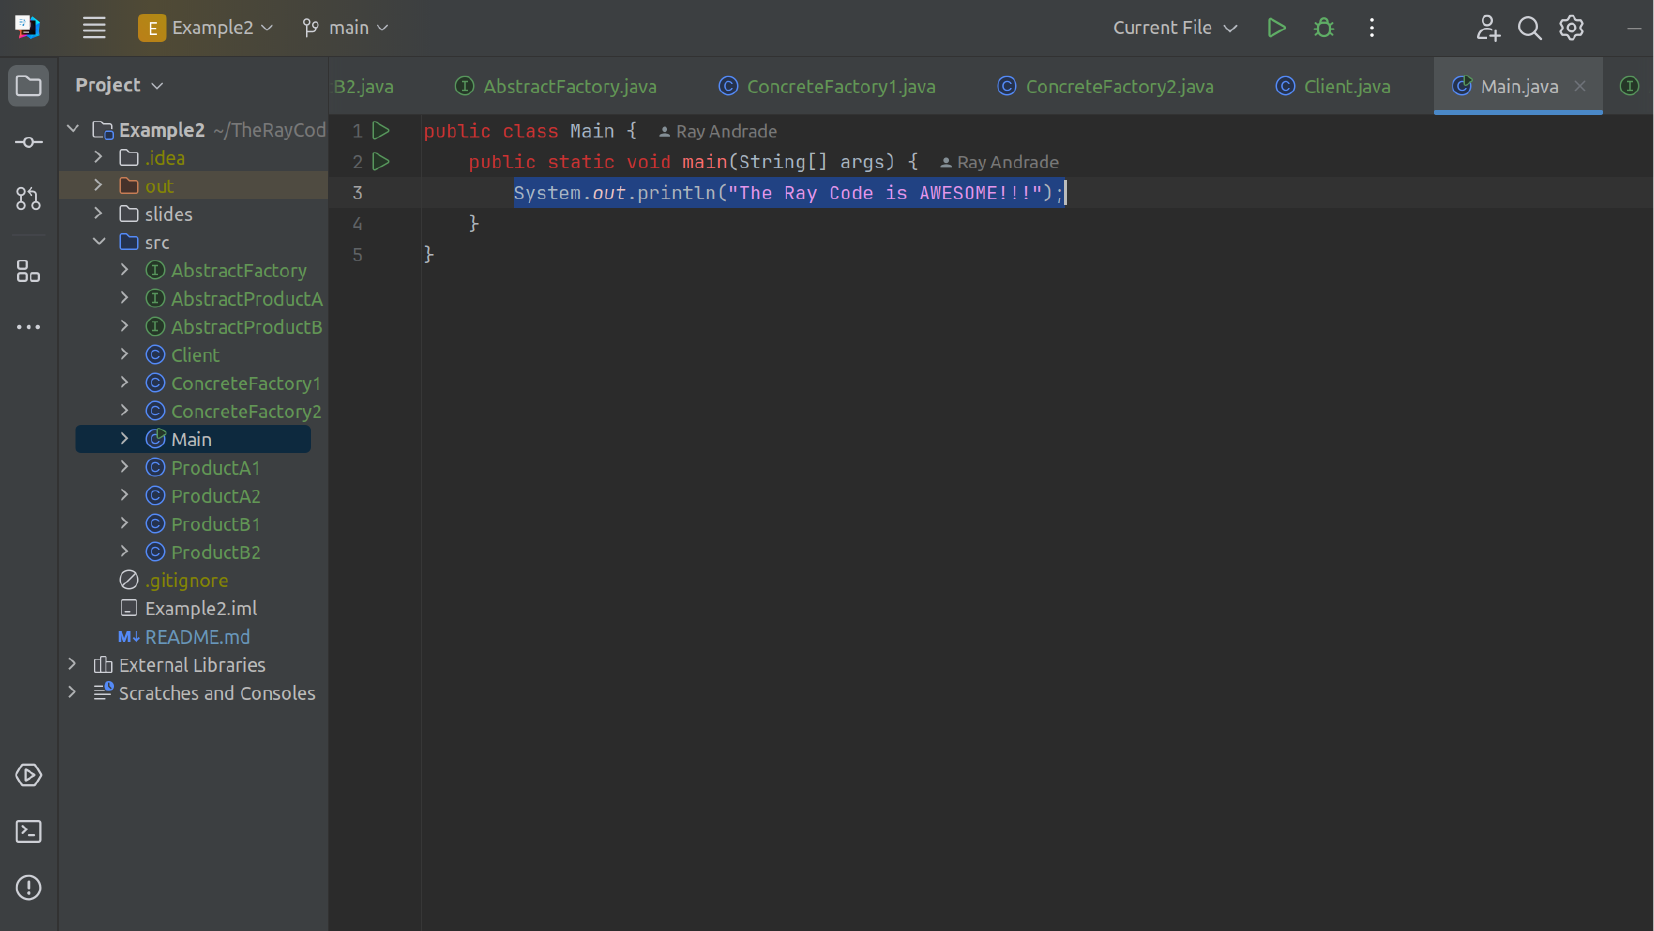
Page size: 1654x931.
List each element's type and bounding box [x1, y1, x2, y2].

picture [0, 0, 1654, 931]
text_box [15, 15, 31, 31]
